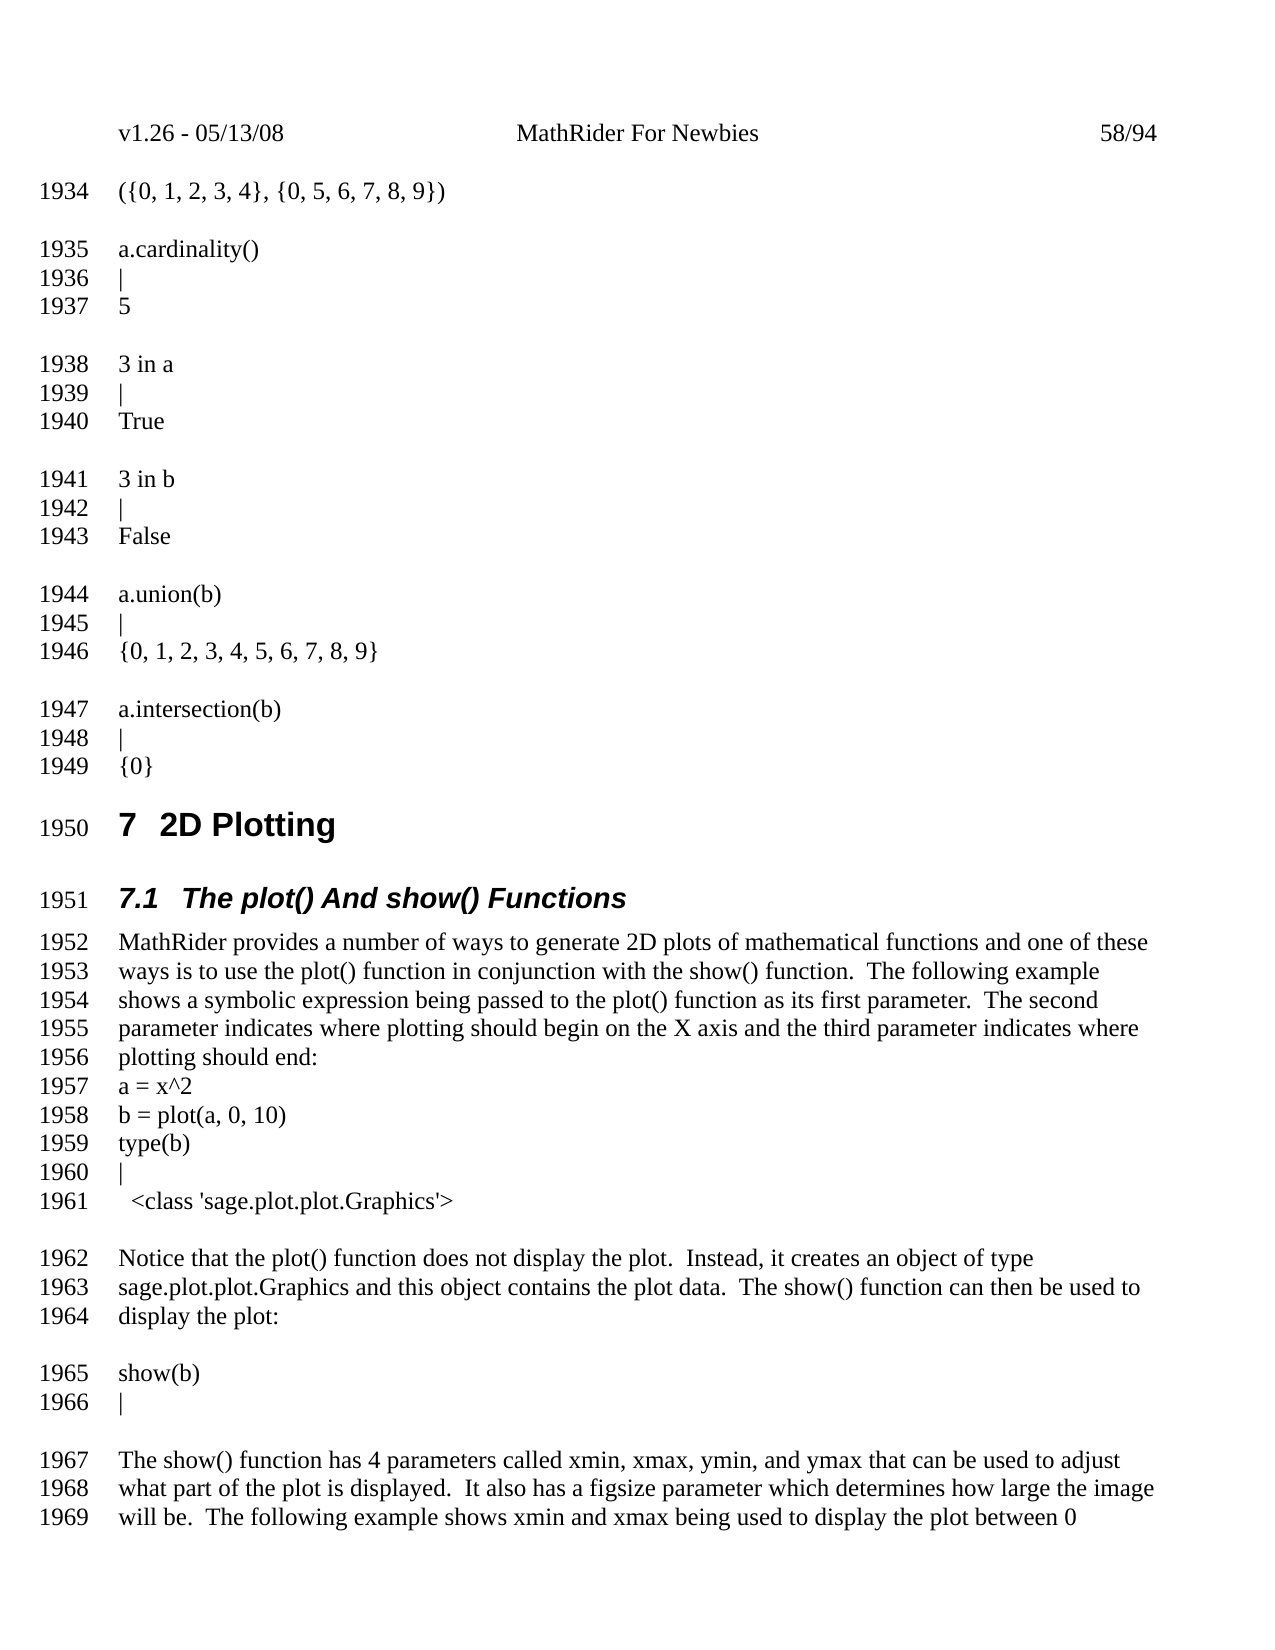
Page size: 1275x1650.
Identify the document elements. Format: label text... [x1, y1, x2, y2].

text MathRider provides a number of ways to generate 2D plots of mathematical functions and one of these ways is to use the plot() function in conjunction with the show() function. The following example shows a symbolic expression being passed to the plot() function as its first parameter. The second parameter indicates where plotting should begin on the X axis and the third parameter indicates where plotting should end: [118, 927, 1157, 1071]
text a = x^2 [118, 1071, 1157, 1100]
text {0} [118, 751, 1157, 780]
text a.cardinality() [118, 234, 1157, 263]
text <class 'sage.plot.plot.Graphics'> [118, 1186, 1157, 1215]
text ({0, 1, 2, 3, 4}, {0, 5, 6, 7, 8, 9}) [118, 176, 1157, 205]
text The show() function has 4 parameters called xmin, xmax, ymin, and ymax that can be used to adjust what part of the plot is displayed. It also has a figsize parameter which determines how large the image will be. The following example shows xmin and xmax being used to display the plot between 0 [118, 1445, 1157, 1531]
text a.union(b) [118, 579, 1157, 608]
text | [118, 1157, 1157, 1186]
text b = plot(a, 0, 10) [118, 1100, 1157, 1128]
text False [118, 521, 1157, 550]
subtitle 2D Plotting [118, 805, 1157, 844]
text | [118, 378, 1157, 406]
text | [118, 608, 1157, 636]
text | [118, 723, 1157, 751]
text {0, 1, 2, 3, 4, 5, 6, 7, 8, 9} [118, 636, 1157, 665]
text 5 [118, 291, 1157, 320]
text type(b) [118, 1128, 1157, 1157]
text | [118, 493, 1157, 521]
text show(b) [118, 1358, 1157, 1387]
text 3 in a [118, 349, 1157, 378]
text a.intersection(b) [118, 694, 1157, 723]
subtitle The plot() And show() Functions [118, 881, 1157, 915]
text Notice that the plot() function does not display the plot. Instead, it creates an object of type sage.plot.plot.Graphics and this object contains the plot data. The show() function can then be used to display the plot: [118, 1243, 1157, 1330]
text | [118, 1387, 1157, 1416]
text True [118, 406, 1157, 435]
text 3 in b [118, 464, 1157, 493]
text | [118, 263, 1157, 291]
